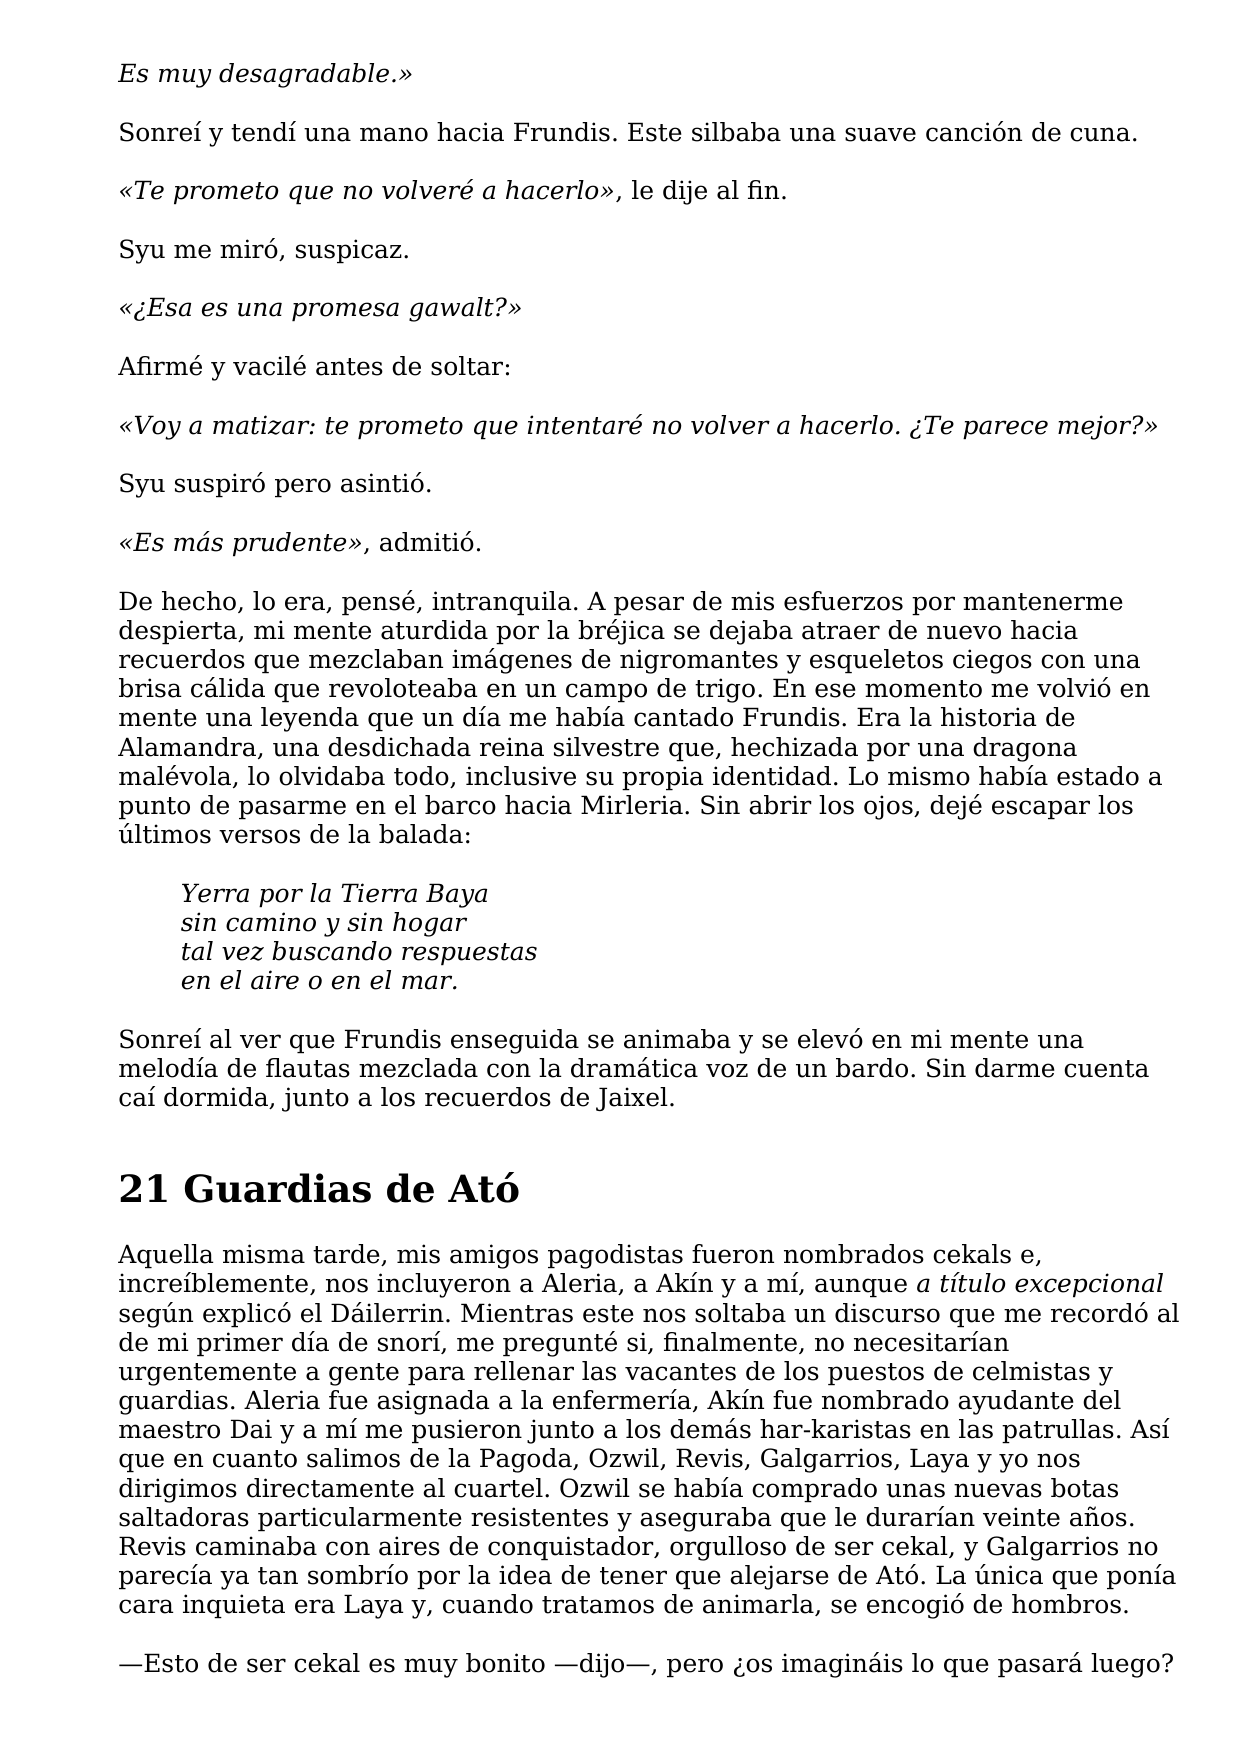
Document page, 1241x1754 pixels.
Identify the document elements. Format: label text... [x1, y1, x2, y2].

text Es muy desagradable.» [118, 59, 1181, 88]
text Syu me miró, suspicaz. [118, 235, 1181, 264]
text «Voy a matizar: te prometo que intentaré no volver a hacerlo. ¿Te parece mejor?» [118, 411, 1181, 440]
text De hecho, lo era, pensé, intranquila. A pesar de mis esfuerzos por mantenerme despierta, mi mente aturdida por la bréjica se dejaba atraer de nuevo hacia recuerdos que mezclaban imágenes de nigromantes y esqueletos ciegos con una brisa cálida que revoloteaba en un campo de trigo. En ese momento me volvió en mente una leyenda que un día me había cantado Frundis. Era la historia de Alamandra, una desdichada reina silvestre que, hechizada por una dragona malévola, lo olvidaba todo, inclusive su propia identidad. Lo mismo había estado a punto de pasarme en el barco hacia Mirleria. Sin abrir los ojos, dejé escapar los últimos versos de la balada: [118, 587, 1181, 849]
text Afirmé y vacilé antes de soltar: [118, 352, 1181, 381]
subtitle 21 Guardias de Ató [118, 1167, 1181, 1211]
text Aquella misma tarde, mis amigos pagodistas fueron nombrados cekals e, increíblemente, nos incluyeron a Aleria, a Akín y a mí, aunque a título excepcional según explicó el Dáilerrin. Mientras este nos soltaba un discurso que me recordó al de mi primer día de snorí, me pregunté si, finalmente, no necesitarían urgentemente a gente para rellenar las vacantes de los puestos de celmistas y guardias. Aleria fue asignada a la enfermería, Akín fue nombrado ayudante del maestro Dai y a mí me pusieron junto a los demás har-karistas en las patrullas. Así que en cuanto salimos de la Pagoda, Ozwil, Revis, Galgarrios, Laya y yo nos dirigimos directamente al cuartel. Ozwil se había comprado unas nuevas botas saltadoras particularmente resistentes y aseguraba que le durarían veinte años. Revis caminaba con aires de conquistador, orgulloso de ser cekal, y Galgarrios no parecía ya tan sombrío por la idea de tener que alejarse de Ató. La única que ponía cara inquieta era Laya y, cuando tratamos de animarla, se encogió de hombros. [118, 1241, 1181, 1620]
text Yerra por la Tierra Baya sin camino y sin hogar tal vez buscando respuestas en el aire o en el mar. [181, 879, 1181, 996]
text «Te prometo que no volveré a hacerlo», le dije al fin. [118, 176, 1181, 206]
text Sonreí al ver que Frundis enseguida se animaba y se elevó en mi mente una melodía de flautas mezclada con la dramática voz de un bardo. Sin darme cuenta caí dormida, junto a los recuerdos de Jaixel. [118, 1025, 1181, 1112]
text —Esto de ser cekal es muy bonito —dijo—, pero ¿os imagináis lo que pasará luego? [118, 1649, 1181, 1678]
text Sonreí y tendí una mano hacia Frundis. Este silbaba una suave canción de cuna. [118, 118, 1181, 147]
text «Es más prudente», admitió. [118, 528, 1181, 557]
text «¿Esa es una promesa gawalt?» [118, 294, 1181, 323]
text Syu suspiró pero asintió. [118, 469, 1181, 499]
